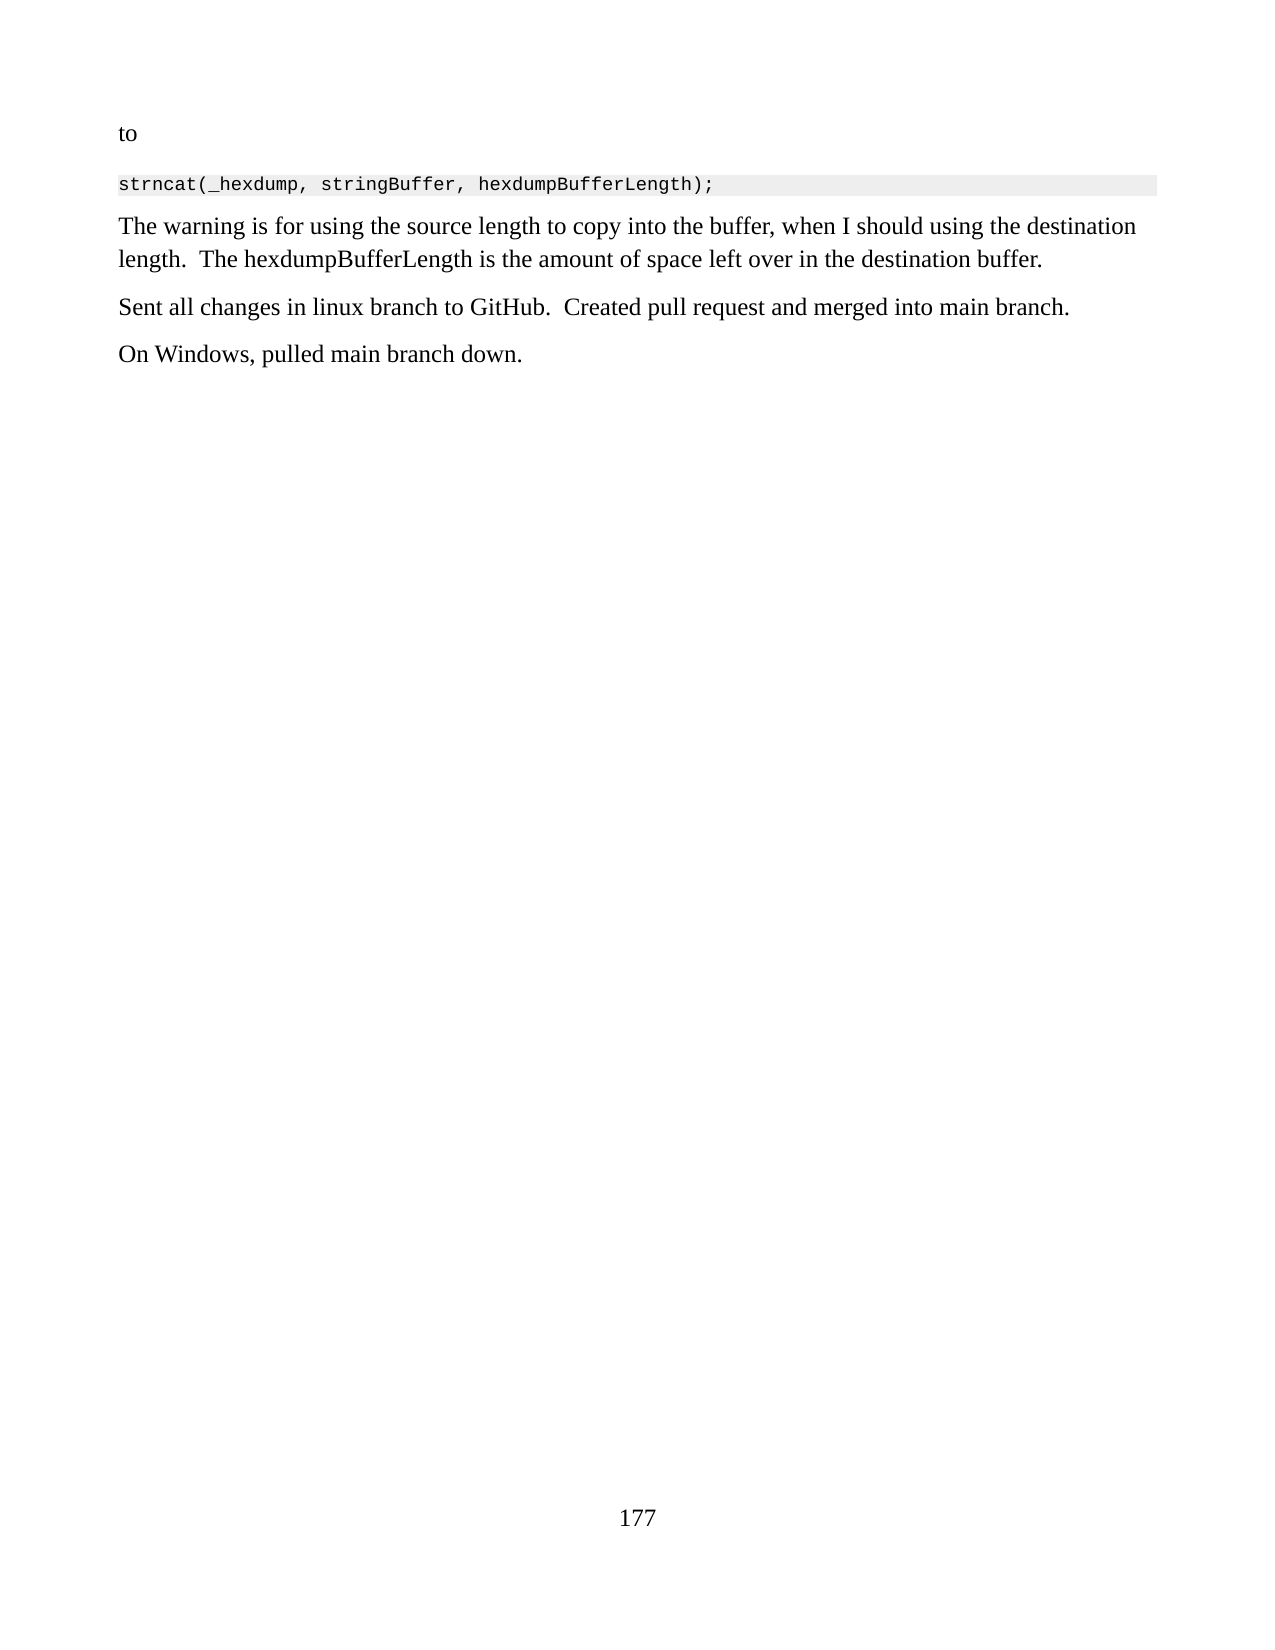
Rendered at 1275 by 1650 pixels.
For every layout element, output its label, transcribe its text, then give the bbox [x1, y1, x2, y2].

text The warning is for using the source length to copy into the buffer, when I should using the destination length. The hexdumpBufferLength is the amount of space left over in the destination buffer. [118, 211, 1157, 273]
text Sent all changes in linux branch to GitHub. Created pull request and merged into main branch. [118, 292, 1157, 320]
text strncat(_hexdump, stringBuffer, hexdumpBufferLength); [118, 175, 1157, 196]
text to [118, 118, 1157, 147]
text On Windows, pulled main branch down. [118, 339, 1157, 368]
